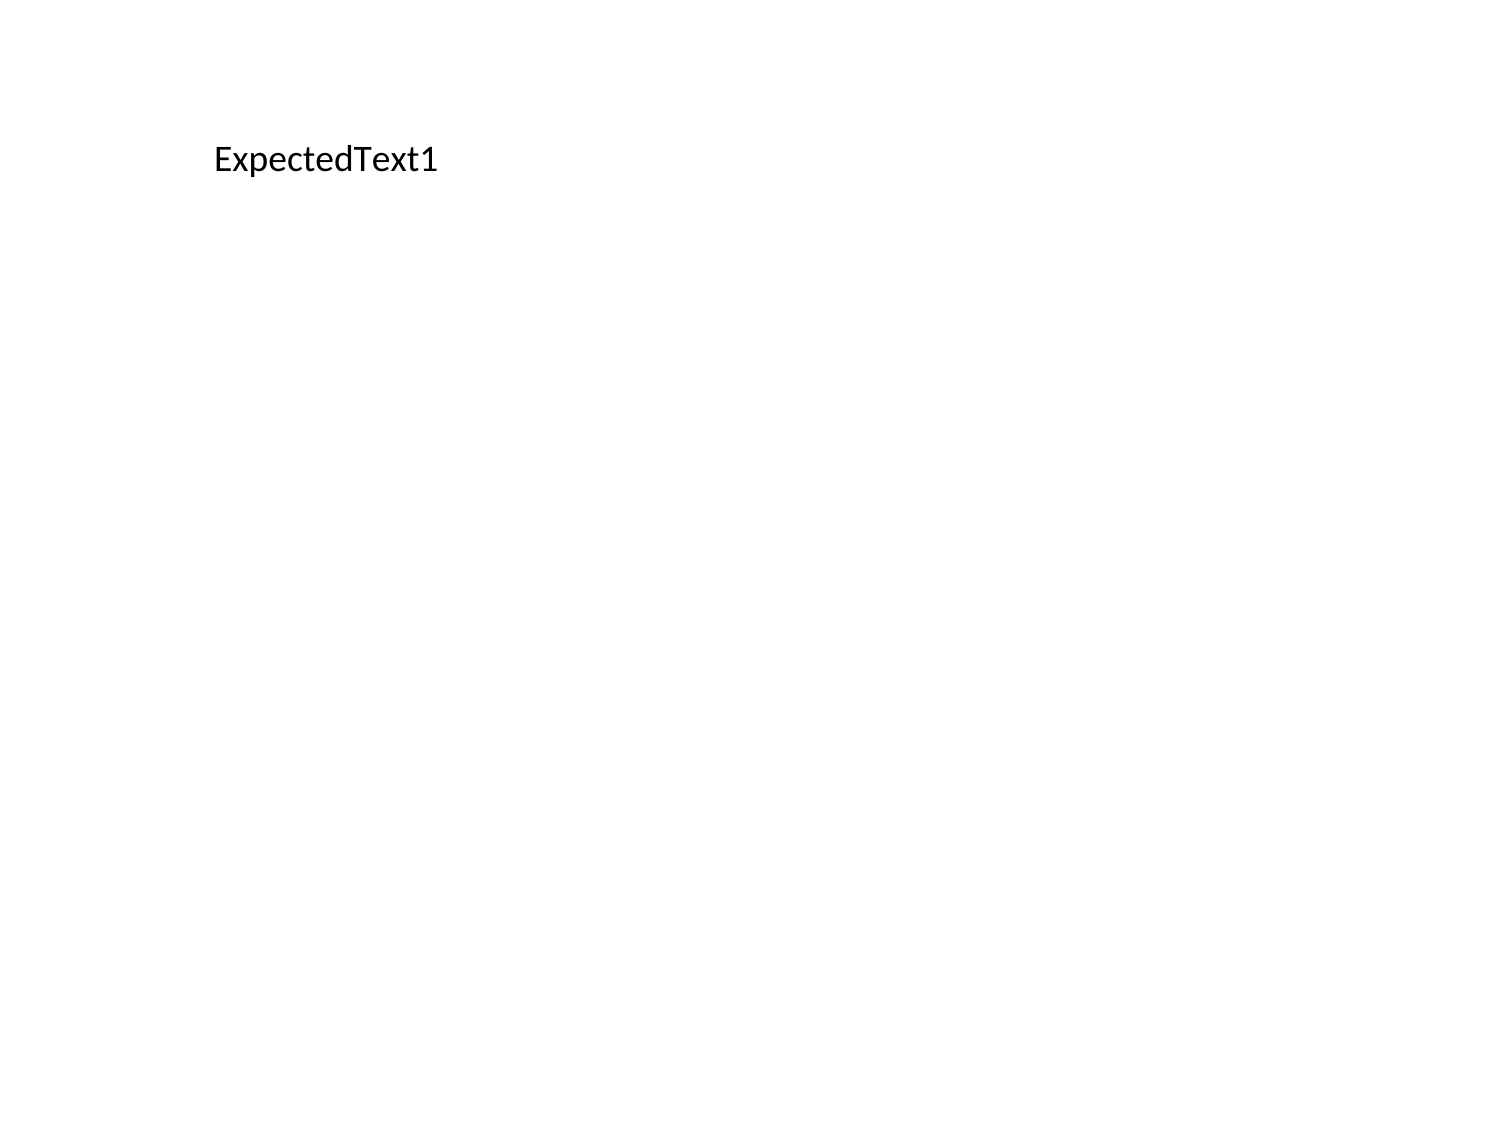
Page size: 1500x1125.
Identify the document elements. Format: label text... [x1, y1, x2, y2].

text_box ExpectedText1 [199, 125, 454, 187]
